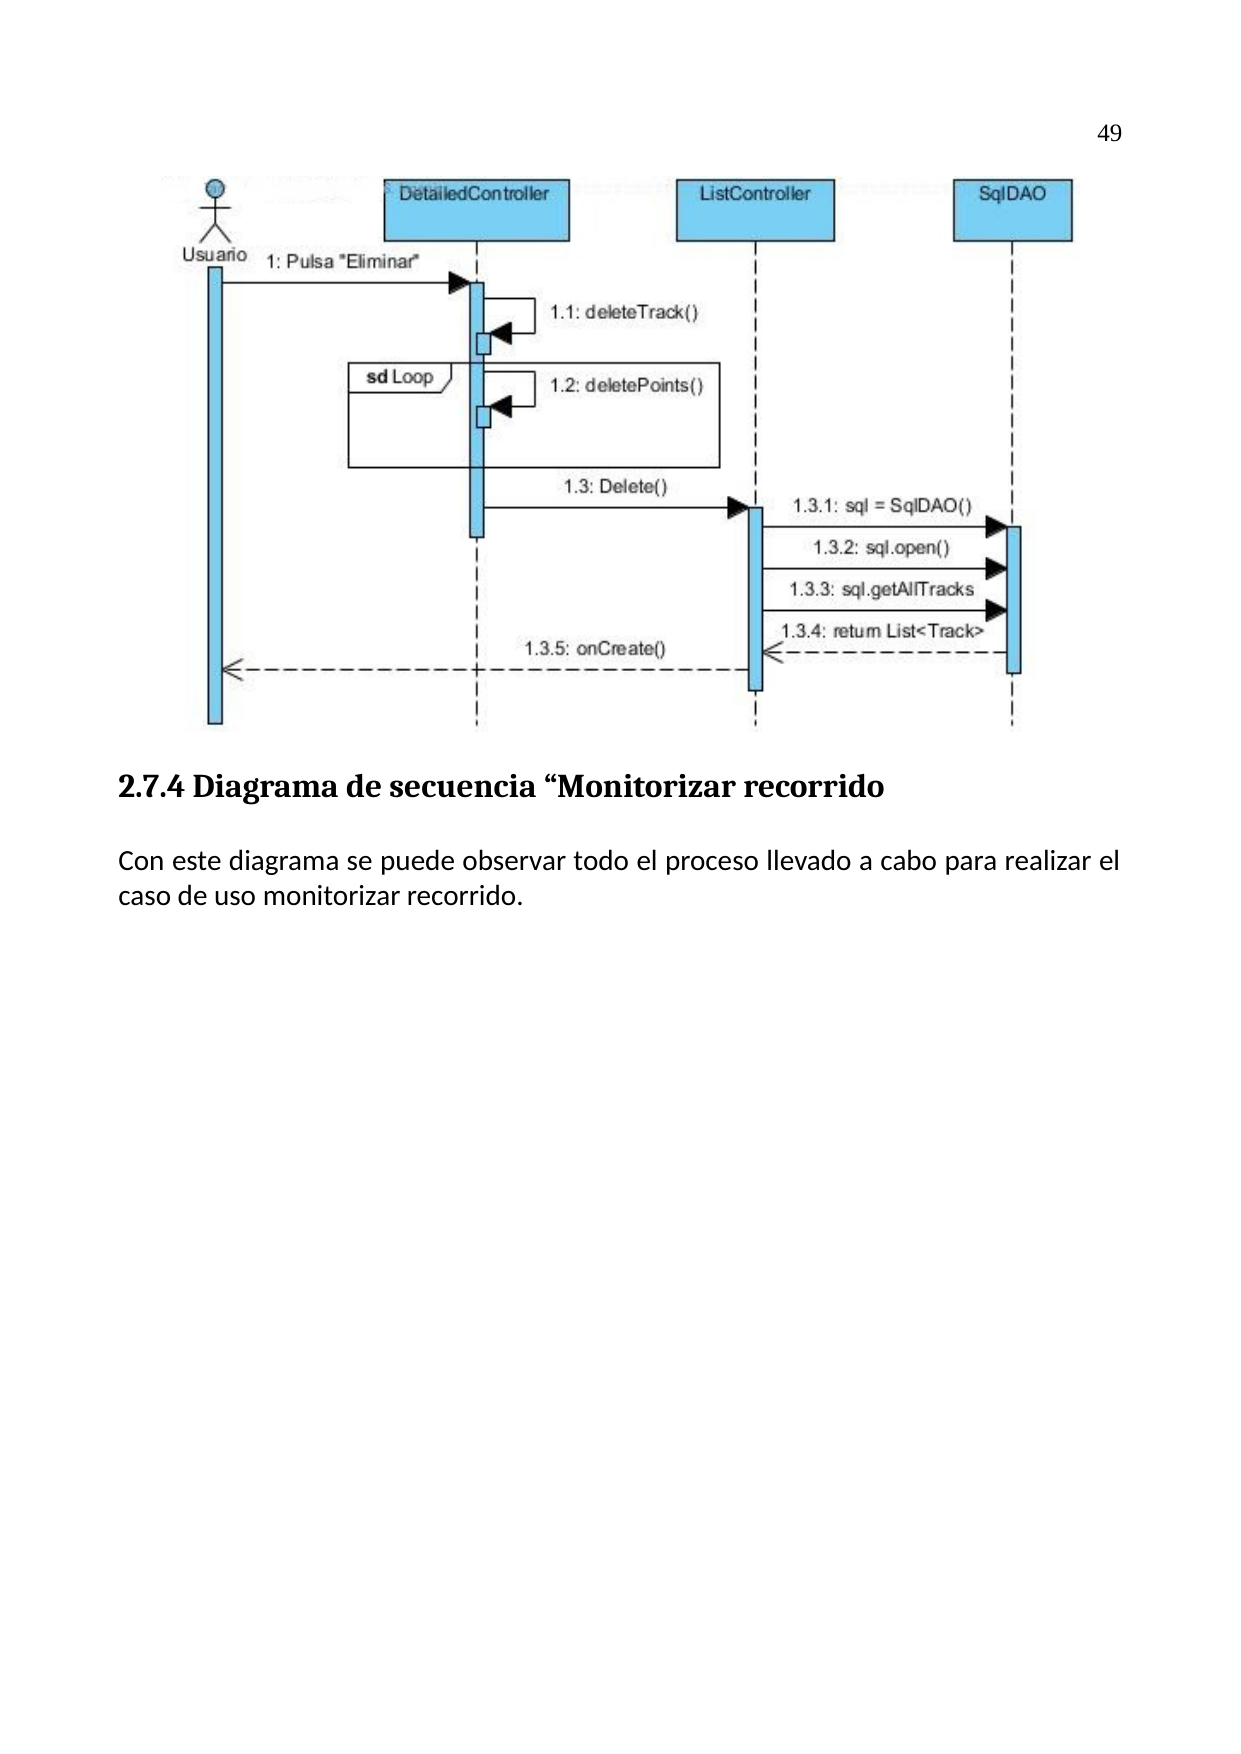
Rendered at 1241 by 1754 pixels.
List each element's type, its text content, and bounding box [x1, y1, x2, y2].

picture [160, 176, 1080, 732]
text Con este diagrama se puede observar todo el proceso llevado a cabo para realizar el caso de uso monitorizar recorrido. [118, 842, 1122, 913]
text 2.7.4 Diagrama de secuencia “Monitorizar recorrido [118, 768, 1122, 806]
